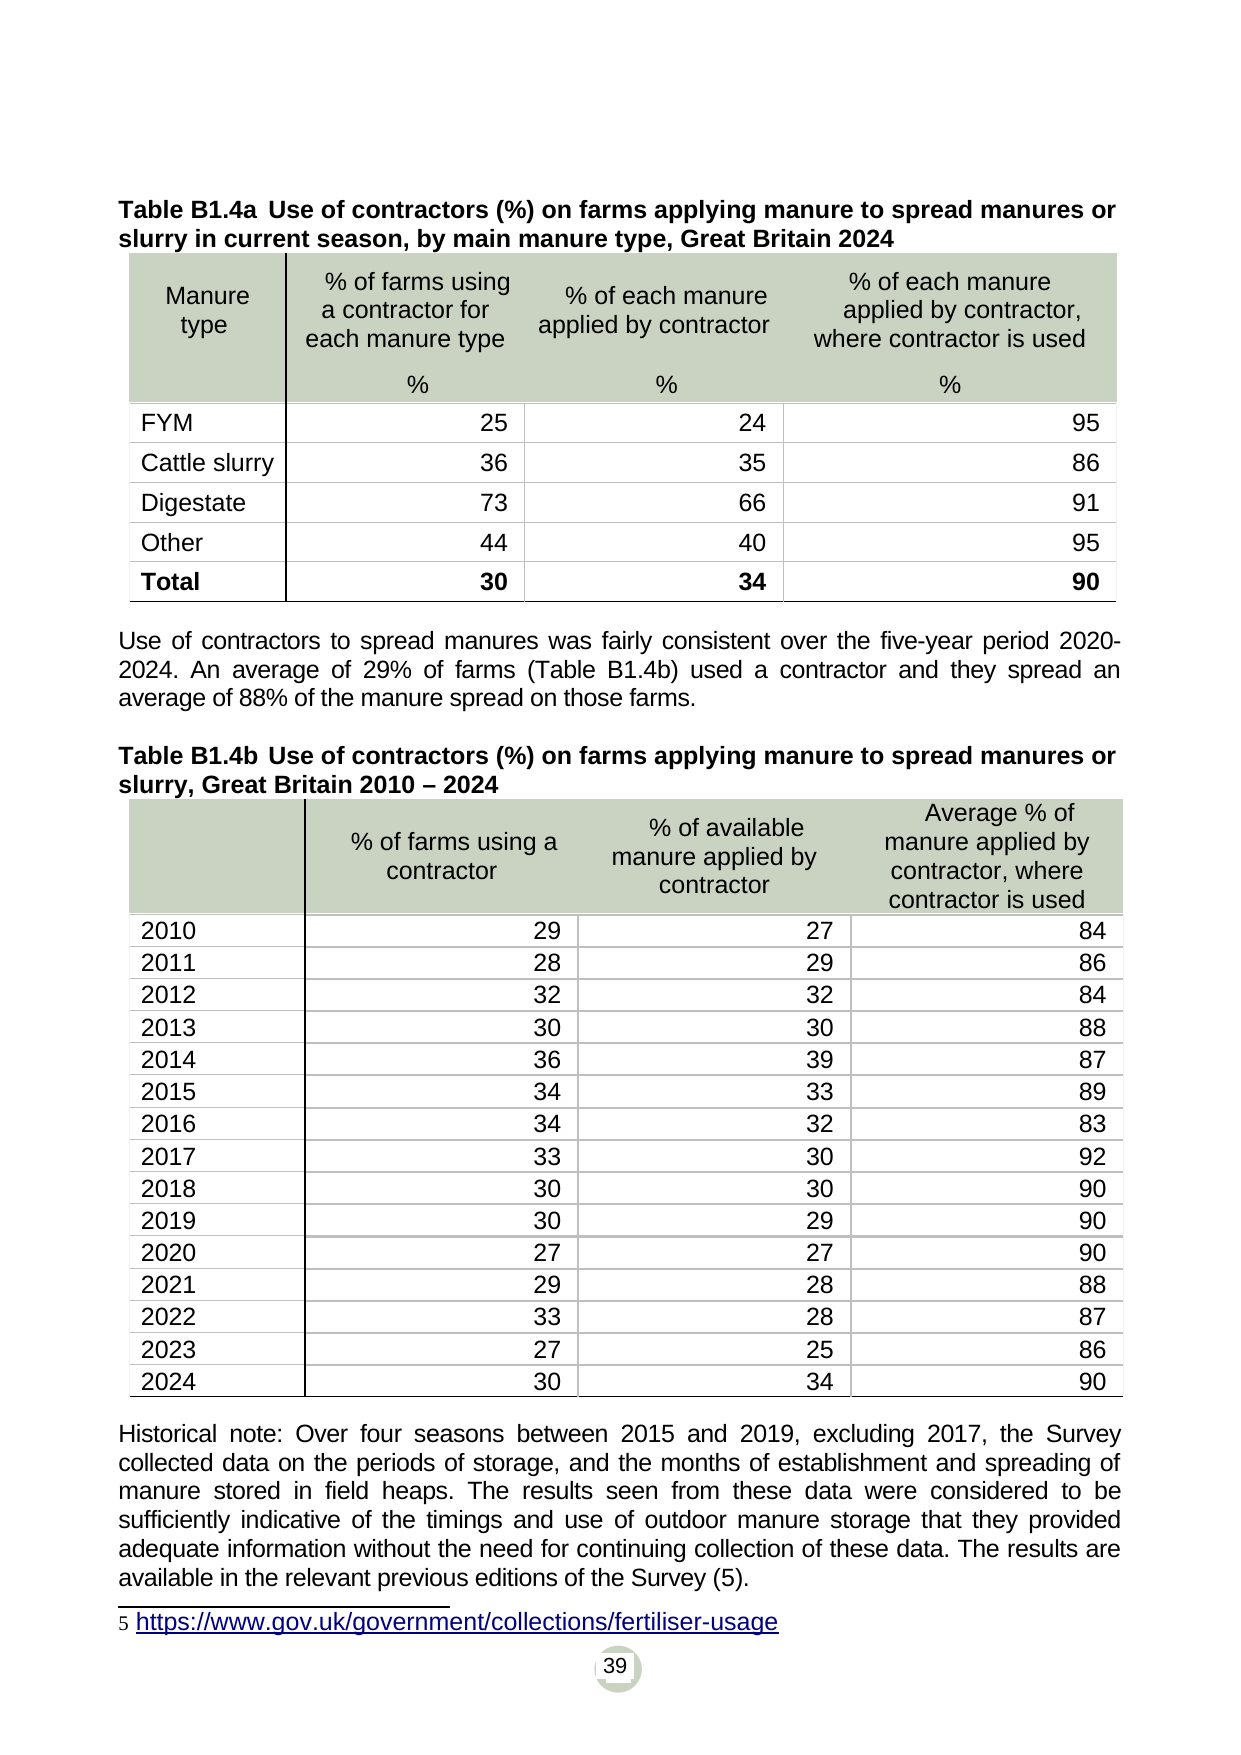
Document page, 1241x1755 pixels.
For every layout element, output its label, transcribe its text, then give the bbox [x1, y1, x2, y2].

text Table B1.4a Use of contractors (%) on farms applying manure to spread manures or slurry in current season, by main manure type, Great Britain 2024 [118, 195, 1122, 252]
table_cell 27 [306, 1238, 577, 1267]
table_cell 32 [306, 980, 577, 1010]
table_cell 89 [852, 1076, 1123, 1107]
table_cell 2017 [130, 1140, 304, 1171]
table_cell 30 [306, 1366, 577, 1396]
table_cell 29 [579, 1205, 850, 1235]
table_cell 30 [579, 1012, 850, 1042]
table_cell 25 [287, 404, 524, 442]
table_cell 30 [306, 1173, 577, 1203]
table_cell % [525, 367, 783, 402]
table_cell [129, 367, 285, 402]
table_cell 44 [287, 523, 524, 561]
table_cell 87 [852, 1044, 1123, 1074]
table_cell 2015 [130, 1075, 304, 1107]
table_header % of each manure applied by contractor, where contractor is used [783, 253, 1117, 367]
table_cell 30 [306, 1012, 577, 1042]
table_cell 95 [784, 523, 1116, 561]
table_cell 36 [306, 1044, 577, 1074]
table_cell 90 [852, 1238, 1123, 1267]
table_cell % [287, 367, 525, 402]
table_cell 2016 [130, 1108, 304, 1139]
text Table B1.4b Use of contractors (%) on farms applying manure to spread manures or slurry, Great Britain 2010 – 2024 [118, 741, 1122, 798]
table_cell 30 [579, 1141, 850, 1171]
table_cell 29 [306, 1270, 577, 1300]
table_cell 40 [525, 523, 783, 561]
table_cell 90 [852, 1205, 1123, 1235]
table_cell 2020 [130, 1236, 304, 1267]
table_cell 91 [784, 483, 1116, 522]
table_cell 2022 [130, 1301, 304, 1332]
text Use of contractors to spread manures was fairly consistent over the five-year period 2020-2024. An average of 29% of farms (Table B1.4b) used a contractor and they spread an average of 88% of the manure spread on those farms. [118, 626, 1122, 712]
table_cell 34 [306, 1076, 577, 1107]
table_cell 39 [579, 1044, 850, 1074]
table_cell 2023 [130, 1333, 304, 1364]
table_cell 34 [306, 1109, 577, 1139]
table_cell 30 [579, 1173, 850, 1203]
table_cell FYM [130, 404, 285, 442]
table_cell 84 [852, 980, 1123, 1010]
table_cell 27 [306, 1334, 577, 1364]
table_cell 27 [579, 1238, 850, 1267]
table_cell 2013 [130, 1011, 304, 1042]
text https://www.gov.uk/government/collections/fertiliser-usage [118, 1607, 1122, 1636]
table_cell Cattle slurry [130, 443, 285, 482]
table_cell 2019 [130, 1204, 304, 1235]
table_header % of available manure applied by contractor [578, 799, 851, 913]
table_cell 33 [306, 1302, 577, 1332]
table_cell 29 [306, 916, 577, 946]
table_cell 34 [579, 1366, 850, 1396]
table_cell 90 [852, 1173, 1123, 1203]
table_cell 2021 [130, 1269, 304, 1300]
table_cell 30 [287, 562, 524, 601]
table_cell 30 [306, 1205, 577, 1235]
table_cell 86 [852, 948, 1123, 978]
table_cell 73 [287, 483, 524, 522]
table_cell 35 [525, 443, 783, 482]
table_cell 33 [306, 1141, 577, 1171]
table_cell 88 [852, 1270, 1123, 1300]
table_cell 90 [852, 1366, 1123, 1396]
table_header % of each manure applied by contractor [525, 253, 783, 367]
table_cell Other [130, 523, 285, 561]
table_cell 32 [579, 1109, 850, 1139]
table_header [129, 799, 304, 913]
table_cell 2011 [130, 947, 304, 978]
table_cell 32 [579, 980, 850, 1010]
table_cell 2012 [130, 979, 304, 1010]
table_cell 95 [784, 404, 1116, 442]
table_cell 33 [579, 1076, 850, 1107]
table_cell 2010 [130, 915, 304, 946]
table_cell 24 [525, 404, 783, 442]
table_header Average % of manure applied by contractor, where contractor is used [851, 799, 1123, 913]
table_cell 86 [784, 443, 1116, 482]
table_cell 2024 [130, 1365, 304, 1396]
table_cell % [783, 367, 1117, 402]
table_cell 34 [525, 562, 783, 601]
table_cell 90 [784, 562, 1116, 601]
table_cell 2014 [130, 1043, 304, 1074]
table_cell 28 [579, 1302, 850, 1332]
table_cell 25 [579, 1334, 850, 1364]
table_cell 28 [579, 1270, 850, 1300]
table_cell 36 [287, 443, 524, 482]
table_cell 27 [579, 916, 850, 946]
table_cell 84 [852, 916, 1123, 946]
table_header Manure type [129, 253, 285, 367]
table_cell 87 [852, 1302, 1123, 1332]
table_cell 83 [852, 1109, 1123, 1139]
table_header % of farms using a contractor [306, 799, 578, 913]
table_cell 92 [852, 1141, 1123, 1171]
table_cell 66 [525, 483, 783, 522]
table_cell Total [130, 562, 285, 601]
table_cell 29 [579, 948, 850, 978]
table_cell 88 [852, 1012, 1123, 1042]
table_cell 2018 [130, 1172, 304, 1203]
table_cell 86 [852, 1334, 1123, 1364]
text Historical note: Over four seasons between 2015 and 2019, excluding 2017, the Survey collected data on the periods of storage, and the months of establishment and spreading of manure stored in field heaps. The results seen from these data were considered to be sufficiently indicative of the timings and use of outdoor manure storage that they provided adequate information without the need for continuing collection of these data. The results are available in the relevant previous editions of the Survey (). [118, 1419, 1122, 1591]
table_header % of farms using a contractor for each manure type [287, 253, 525, 367]
table_cell Digestate [130, 483, 285, 522]
table_cell 28 [306, 948, 577, 978]
